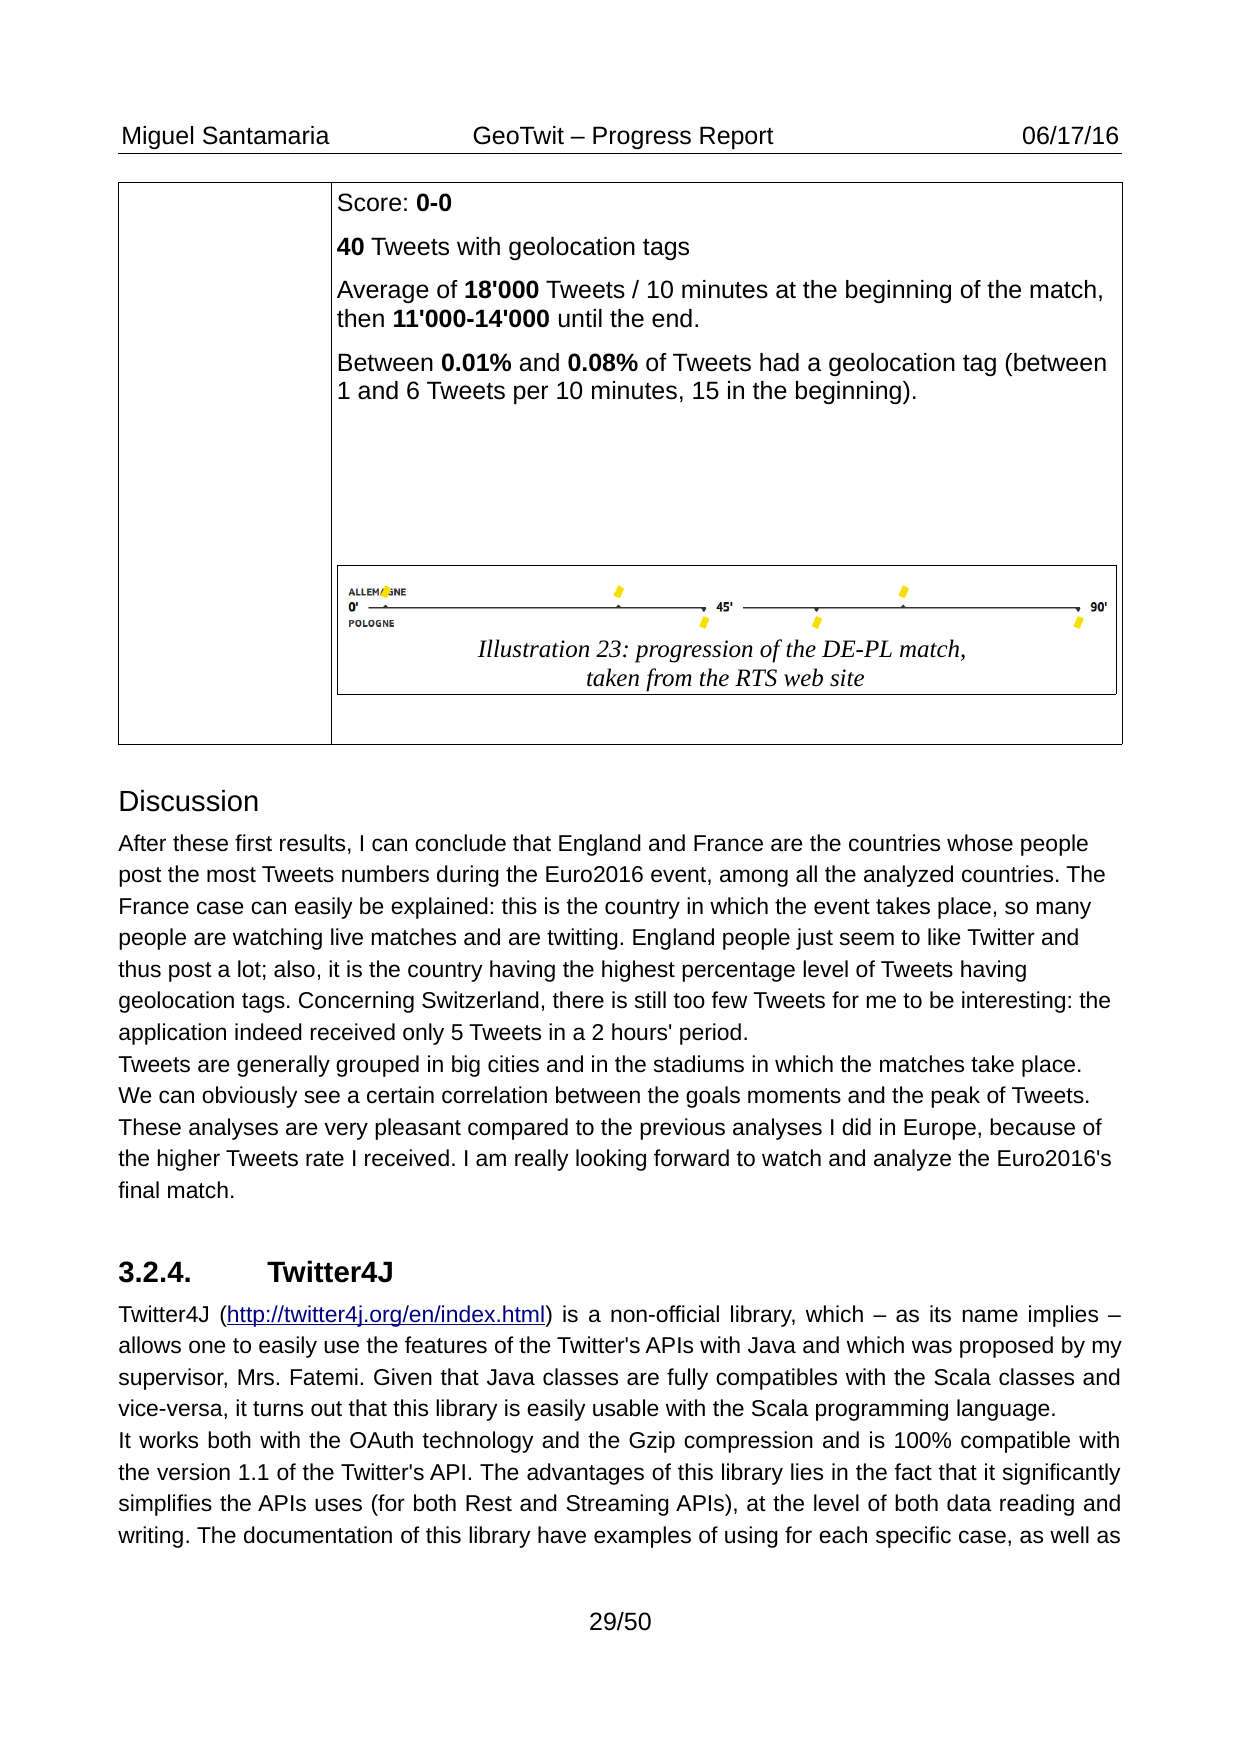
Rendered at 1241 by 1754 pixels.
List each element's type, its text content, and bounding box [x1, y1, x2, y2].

table_cell [119, 183, 331, 744]
text After these first results, I can conclude that England and France are the countries whose people post the most Tweets numbers during the Euro2016 event, among all the analyzed countries. The France case can easily be explained: this is the country in which the event takes place, so many people are watching live matches and are twitting. England people just seem to like Twitter and thus post a lot; also, it is the country having the highest percentage level of Tweets having geolocation tags. Concerning Switzerland, there is still too few Tweets for me to be interesting: the application indeed received only 5 Tweets in a 2 hours' period. Tweets are generally grouped in big cities and in the stadiums in which the matches take place. We can obviously see a certain correlation between the goals moments and the peak of Tweets. These analyses are very pleasant compared to the previous analyses I did in Europe, because of the higher Tweets rate I received. I am really looking forward to watch and analyze the Euro2016's final match. [118, 829, 1122, 1203]
subtitle Twitter4J [118, 1254, 1122, 1288]
subtitle Discussion [118, 783, 1122, 817]
table_cell Score: 0-0 40 Tweets with geolocation tags Average of 18'000 Tweets / 10 minutes at the beginning of the match, then 11'000-14'000 until the end. Between 0.01% and 0.08% of Tweets had a geolocation tag (between 1 and 6 Tweets per 10 minutes, 15 in the beginning). [332, 183, 1122, 744]
text Twitter4J (http://twitter4j.org/en/index.html) is a non-official library, which – as its name implies – allows one to easily use the features of the Twitter's APIs with Java and which was proposed by my supervisor, Mrs. Fatemi. Given that Java classes are fully compatibles with the Scala classes and vice-versa, it turns out that this library is easily usable with the Scala programming language. [118, 1301, 1122, 1422]
text It works both with the OAuth technology and the Gzip compression and is 100% compatible with the version 1.1 of the Twitter's API. The advantages of this library lies in the fact that it significantly simplifies the APIs uses (for both Rest and Streaming APIs), at the level of both data reading and writing. The documentation of this library have examples of using for each specific case, as well as [118, 1427, 1122, 1548]
picture [340, 580, 1112, 634]
